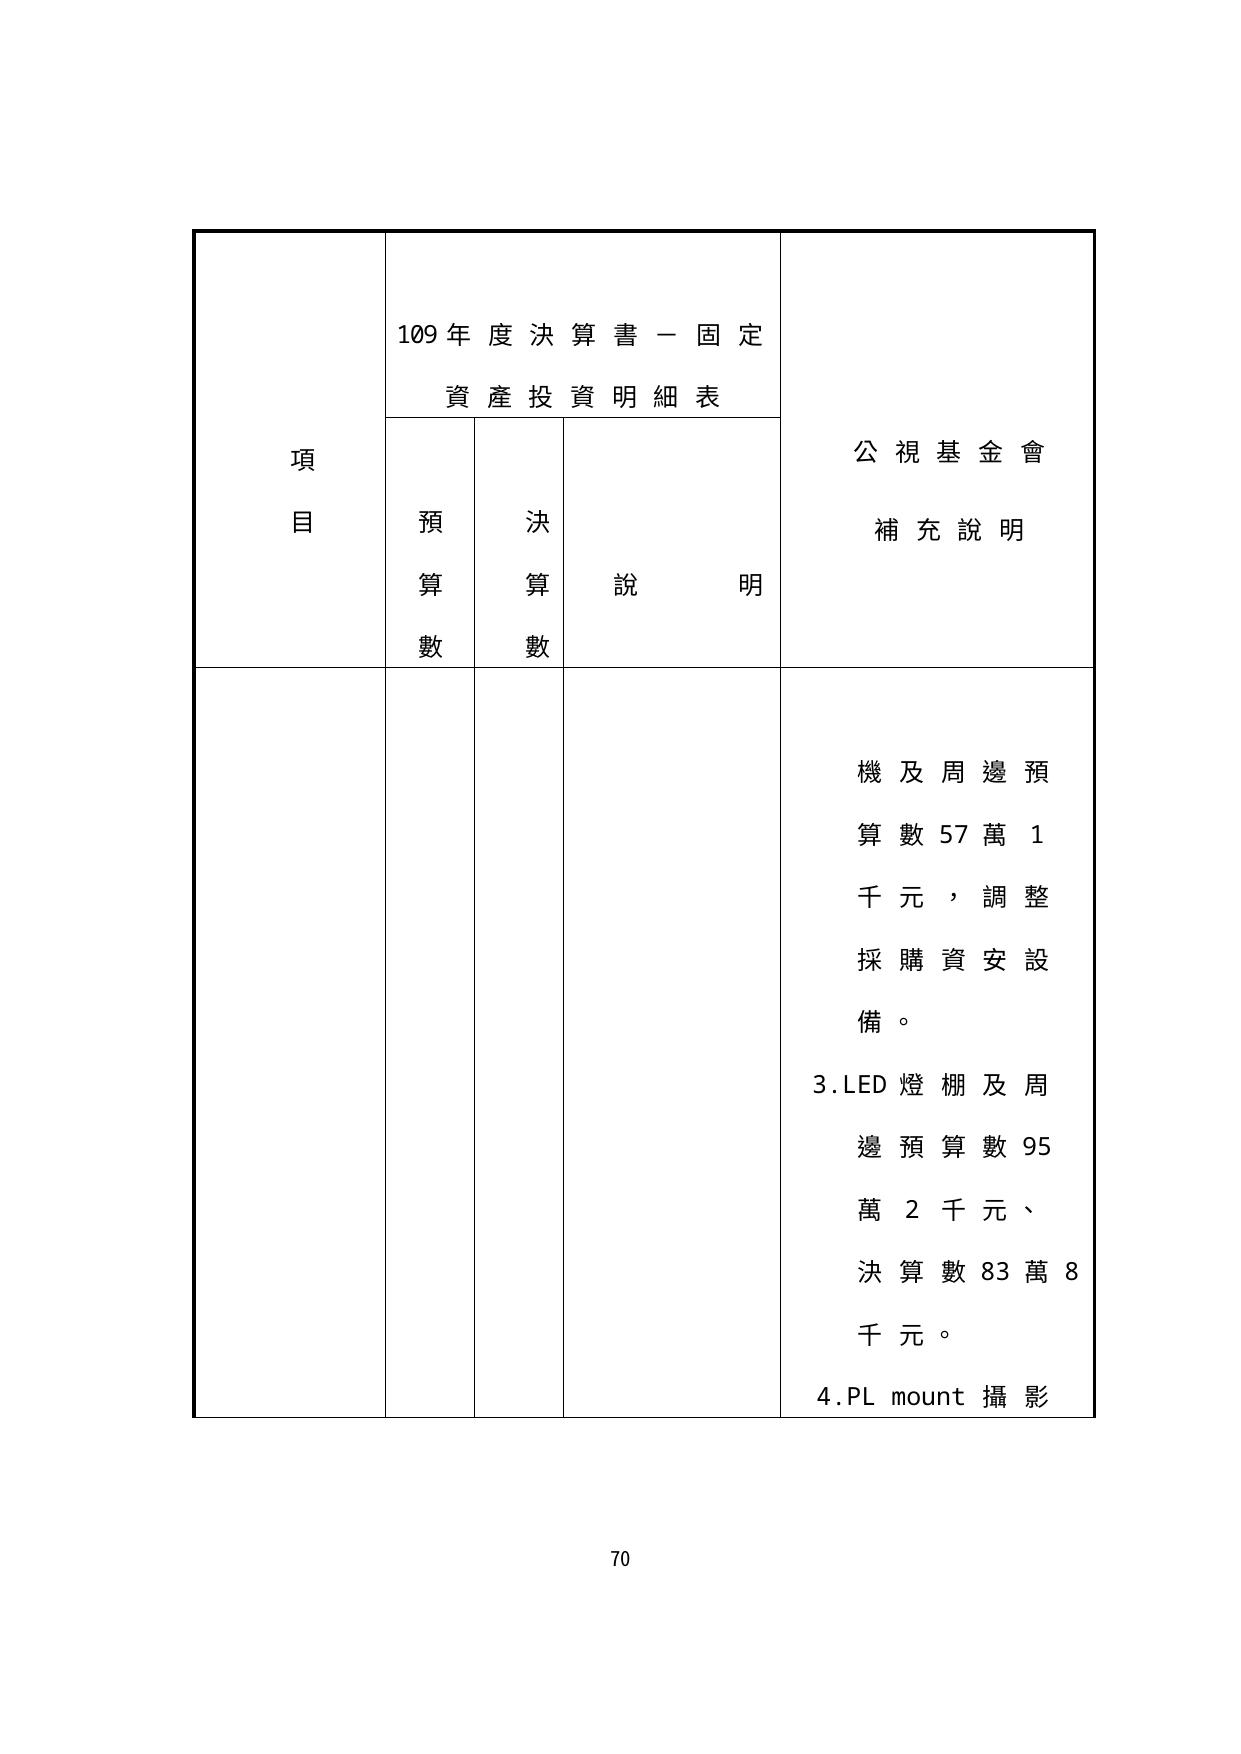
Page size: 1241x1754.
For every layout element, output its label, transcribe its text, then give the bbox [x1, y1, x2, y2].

table_header 公視基金會 補充說明 [781, 233, 1093, 667]
table_cell 決算數 [475, 418, 563, 667]
table_header 項 目 [196, 233, 385, 667]
table_cell [386, 668, 474, 1417]
table_cell 說 明 [564, 418, 780, 667]
table_cell [564, 668, 780, 1417]
table_header 109年度決算書－固定資產投資明細表 [386, 233, 780, 417]
table_cell [475, 668, 563, 1417]
table_cell 預算數 [386, 418, 474, 667]
table_cell 機及周邊預算數57萬1千元，調整採購資安設備。 3.LED燈棚及周邊預算數95萬2千元、決算數83萬8千元。 4.PL mount攝影 [781, 668, 1093, 1417]
table_cell [196, 668, 385, 1417]
